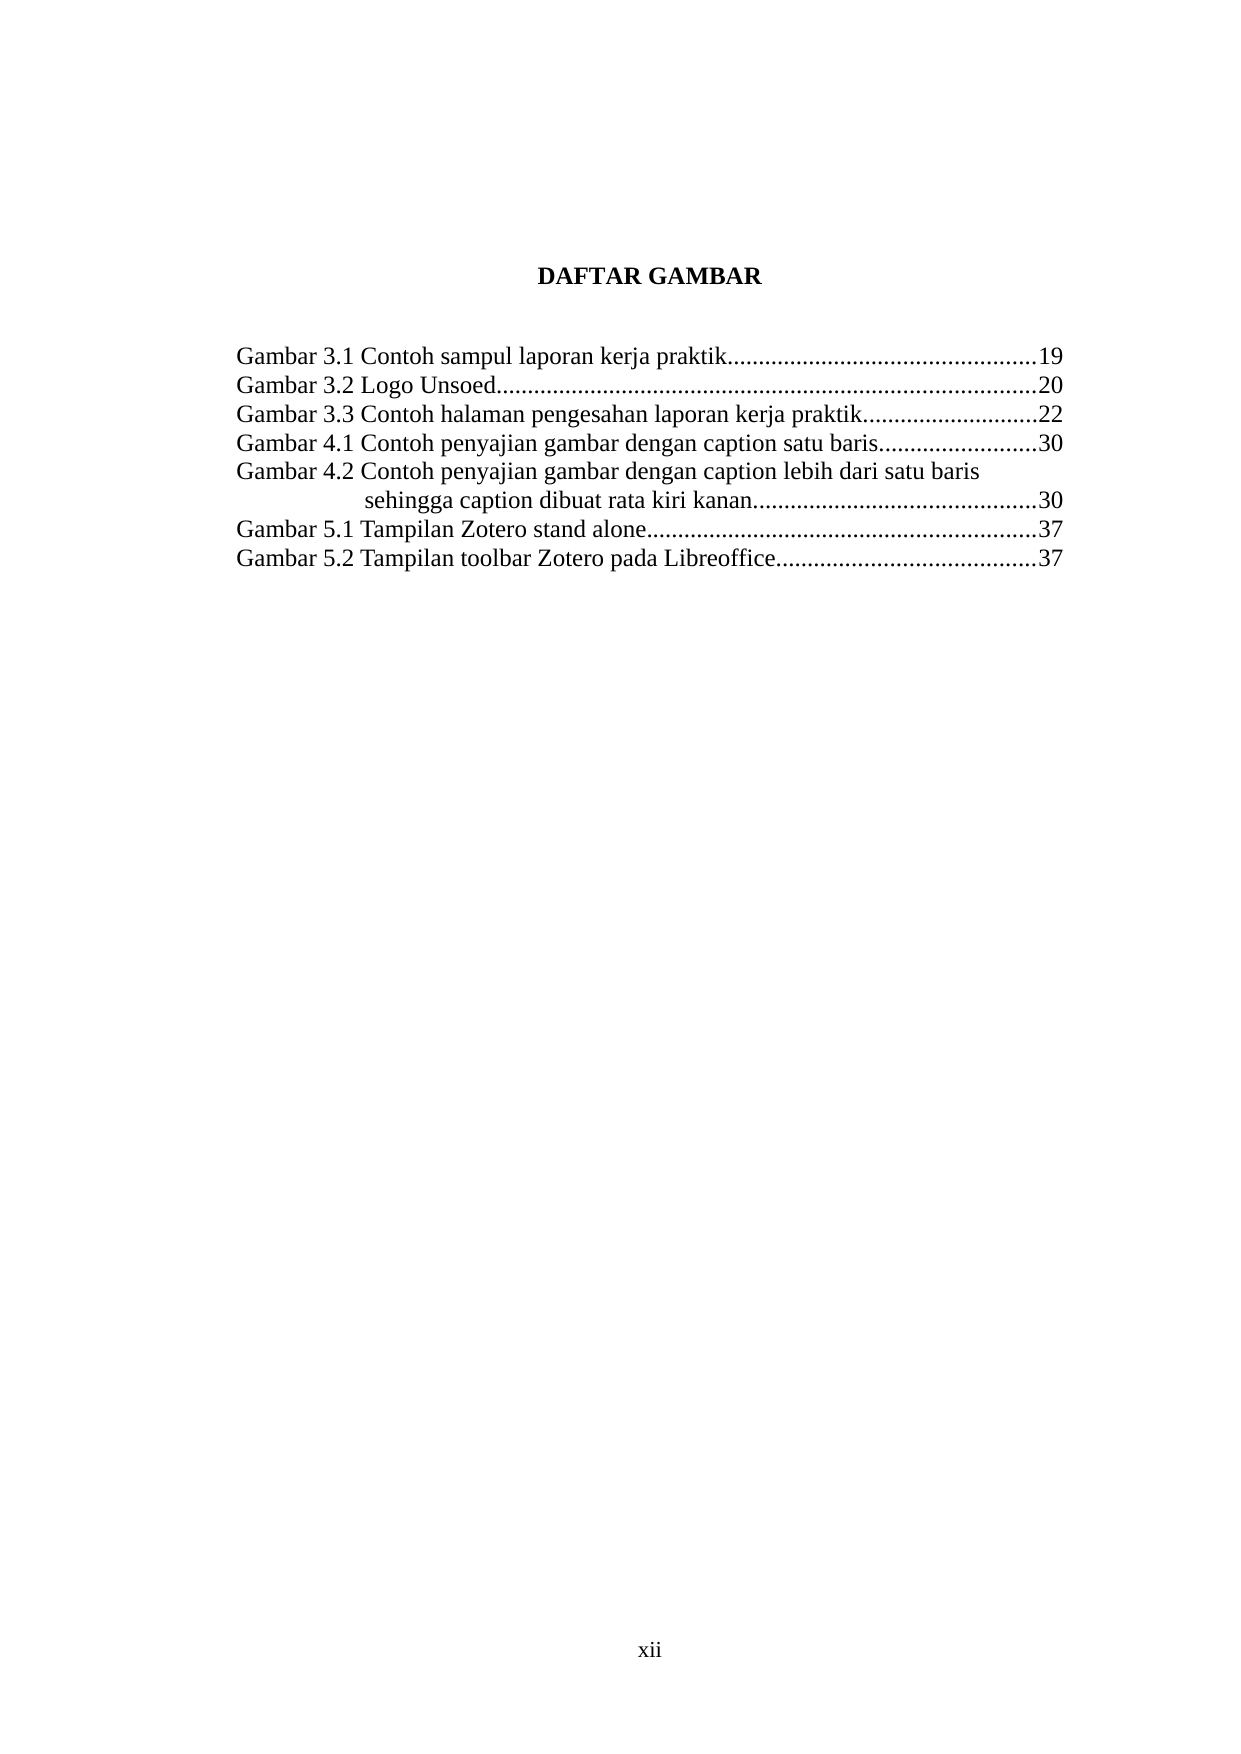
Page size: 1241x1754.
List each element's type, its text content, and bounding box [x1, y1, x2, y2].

subtitle DAFTAR GAMBAR [236, 261, 1063, 290]
text Gambar 5.2 Tampilan toolbar Zotero pada Libreoffice. 37 [236, 543, 1063, 571]
text Gambar 5.1 Tampilan Zotero stand alone. 37 [236, 514, 1063, 543]
text Gambar 3.1 Contoh sampul laporan kerja praktik. 19 [236, 341, 1063, 370]
text Gambar 3.2 Logo Unsoed. 20 [236, 370, 1063, 399]
text Gambar 4.1 Contoh penyajian gambar dengan caption satu baris. 30 [236, 428, 1063, 456]
text Gambar 3.3 Contoh halaman pengesahan laporan kerja praktik. 22 [236, 399, 1063, 428]
text Gambar 4.2 Contoh penyajian gambar dengan caption lebih dari satu baris sehingga caption dibuat rata kiri kanan. 30 [236, 456, 1063, 514]
